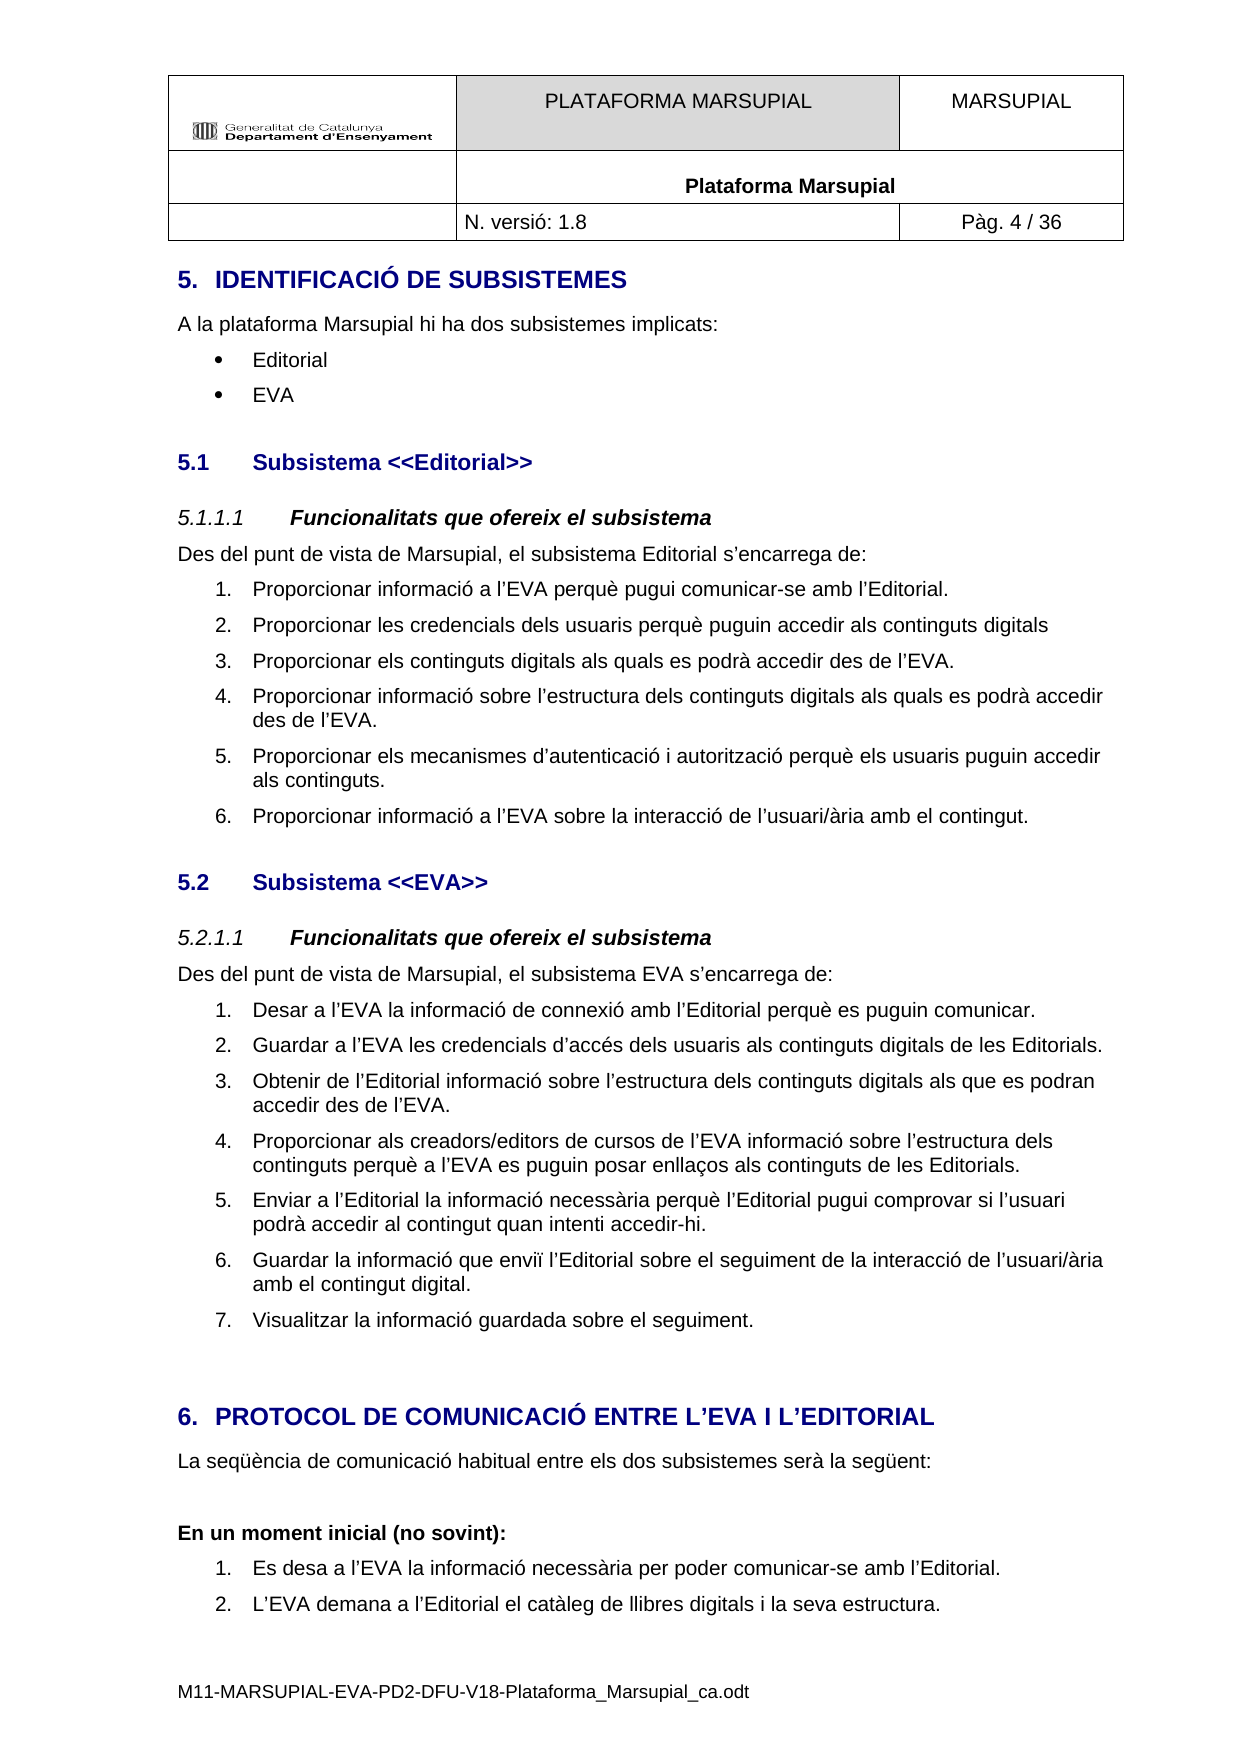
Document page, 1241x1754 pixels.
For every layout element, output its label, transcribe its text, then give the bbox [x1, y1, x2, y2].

text En un moment inicial (no sovint): [177, 1520, 1122, 1544]
list L’EVA demana a l’Editorial el catàleg de llibres digitals i la seva estructura. [215, 1592, 1122, 1616]
list Enviar a l’Editorial la informació necessària perquè l’Editorial pugui comprovar si l’usuari podrà accedir al contingut quan intenti accedir-hi. [215, 1188, 1122, 1236]
list Proporcionar informació a l’EVA sobre la interacció de l’usuari/ària amb el contingut. [215, 804, 1122, 828]
list Guardar a l’EVA les credencials d’accés dels usuaris als continguts digitals de les Editorials. [215, 1033, 1122, 1057]
list Editorial [215, 347, 1122, 371]
list Proporcionar informació sobre l’estructura dels continguts digitals als quals es podrà accedir des de l’EVA. [215, 684, 1122, 732]
list Guardar la informació que enviï l’Editorial sobre el seguiment de la interacció de l’usuari/ària amb el contingut digital. [215, 1248, 1122, 1296]
subtitle Subsistema <<Editorial>> [177, 448, 1122, 475]
subtitle Subsistema <<EVA>> [177, 869, 1122, 895]
text La seqüència de comunicació habitual entre els dos subsistemes serà la següent: [177, 1449, 1122, 1473]
list EVA [215, 383, 1122, 407]
list Es desa a l’EVA la informació necessària per poder comunicar-se amb l’Editorial. [215, 1556, 1122, 1580]
list Proporcionar als creadors/editors de cursos de l’EVA informació sobre l’estructura dels continguts perquè a l’EVA es puguin posar enllaços als continguts de les Editorials. [215, 1128, 1122, 1176]
text A la plataforma Marsupial hi ha dos subsistemes implicats: [177, 312, 1122, 336]
text Des del punt de vista de Marsupial, el subsistema EVA s’encarrega de: [177, 962, 1122, 986]
subtitle Funcionalitats que ofereix el subsistema [177, 504, 1122, 529]
text Des del punt de vista de Marsupial, el subsistema Editorial s’encarrega de: [177, 541, 1122, 565]
subtitle Funcionalitats que ofereix el subsistema [177, 925, 1122, 950]
list Proporcionar els continguts digitals als quals es podrà accedir des de l’EVA. [215, 648, 1122, 672]
list Proporcionar informació a l’EVA perquè pugui comunicar-se amb l’Editorial. [215, 577, 1122, 601]
list Obtenir de l’Editorial informació sobre l’estructura dels continguts digitals als que es podran accedir des de l’EVA. [215, 1069, 1122, 1117]
subtitle PROTOCOL DE COMUNICACIÓ ENTRE L’EVA I L’EDITORIAL [177, 1402, 1122, 1431]
list Proporcionar les credencials dels usuaris perquè puguin accedir als continguts digitals [215, 613, 1122, 637]
list Visualitzar la informació guardada sobre el seguiment. [215, 1308, 1122, 1332]
subtitle IDENTIFICACIÓ DE SUBSISTEMES [177, 265, 1122, 294]
list Desar a l’EVA la informació de connexió amb l’Editorial perquè es puguin comunicar. [215, 997, 1122, 1021]
list Proporcionar els mecanismes d’autenticació i autorització perquè els usuaris puguin accedir als continguts. [215, 744, 1122, 792]
